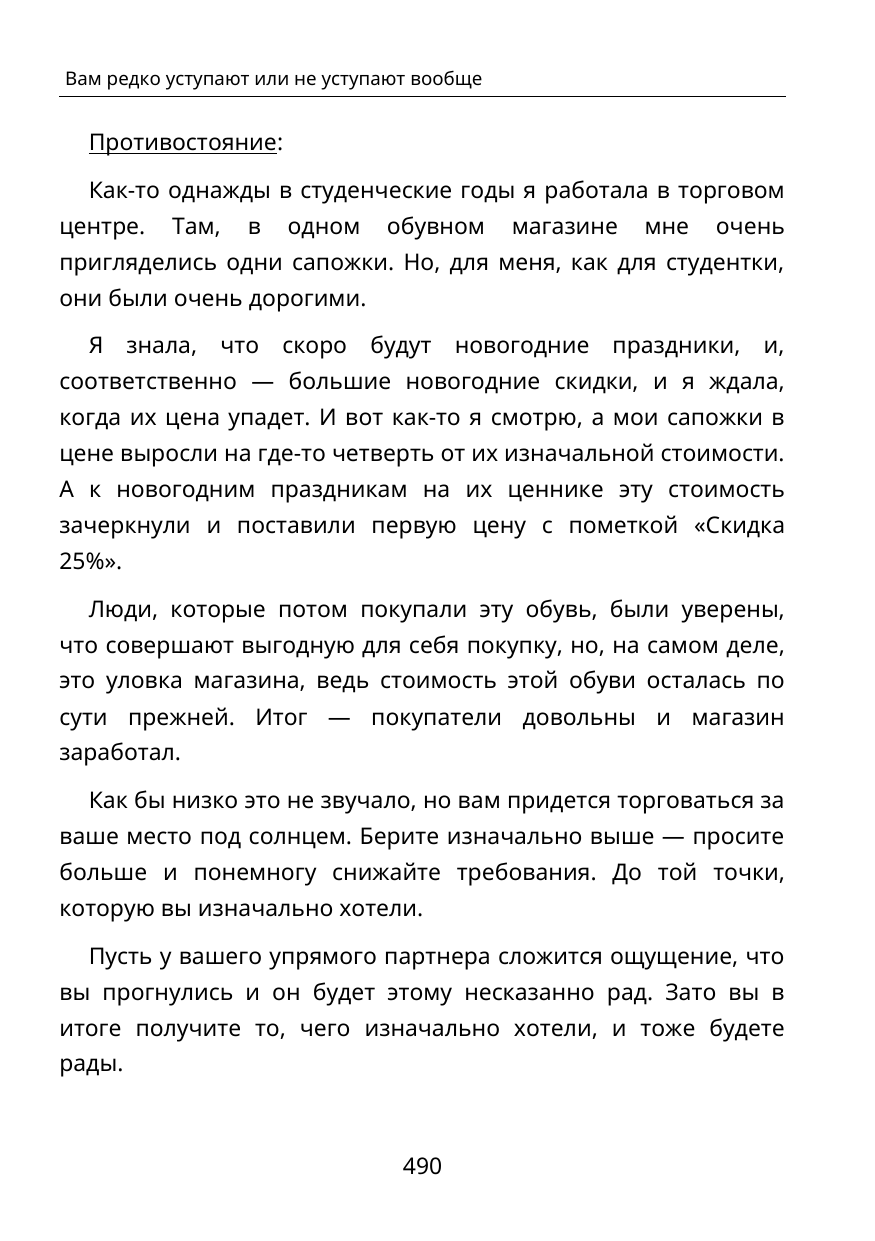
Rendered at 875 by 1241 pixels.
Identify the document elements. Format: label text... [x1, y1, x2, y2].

text Как-то однажды в студенческие годы я работала в торговом центре. Там, в одном обувном магазине мне очень пригляделись одни сапожки. Но, для меня, как для студентки, они были очень дорогими. [59, 174, 786, 313]
text Я знала, что скоро будут новогодние праздники, и, соответственно — большие новогодние скидки, и я ждала, когда их цена упадет. И вот как-то я смотрю, а мои сапожки в цене выросли на где-то четверть от их изначальной стоимости. А к новогодним праздникам на их ценнике эту стоимость зачеркнули и поставили первую цену с пометкой «Скидка 25%». [59, 329, 786, 576]
text Противостояние: [59, 126, 786, 157]
text Пусть у вашего упрямого партнера сложится ощущение, что вы прогнулись и он будет этому несказанно рад. Зато вы в итоге получите то, чего изначально хотели, и тоже будете рады. [59, 939, 786, 1079]
text Как бы низко это не звучало, но вам придется торговаться за ваше место под солнцем. Берите изначально выше — просите больше и понемногу снижайте требования. До той точки, которую вы изначально хотели. [59, 784, 786, 923]
text Люди, которые потом покупали эту обувь, были уверены, что совершают выгодную для себя покупку, но, на самом деле, это уловка магазина, ведь стоимость этой обуви осталась по сути прежней. Итог — покупатели довольны и магазин заработал. [59, 593, 786, 768]
